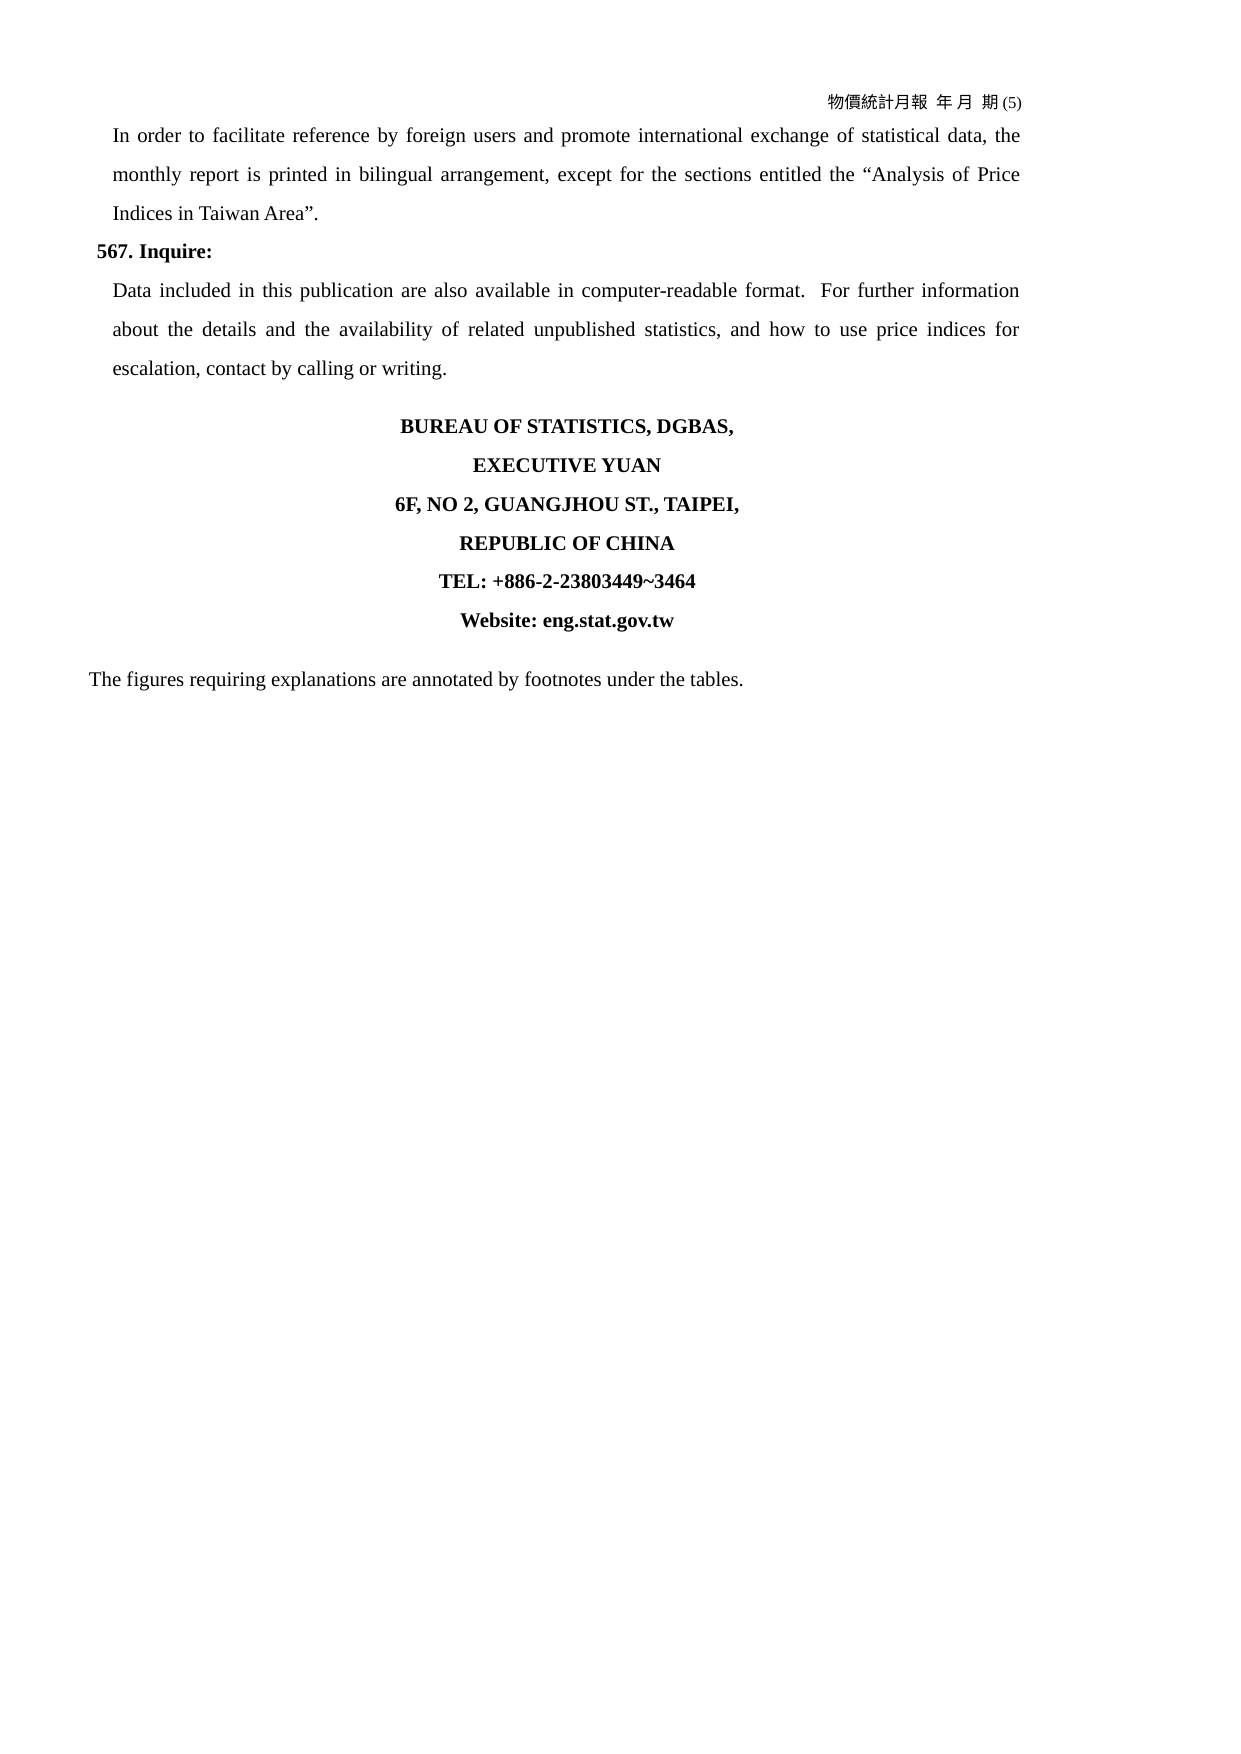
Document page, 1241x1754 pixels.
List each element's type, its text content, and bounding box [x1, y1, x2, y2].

text Data included in this publication are also available in computer-readable format. For further information about the details and the availability of related unpublished statistics, and how to use price indices for escalation, contact by calling or writing. [112, 271, 1022, 388]
text REPUBLIC OF CHINA [112, 524, 1022, 563]
text The figures requiring explanations are annotated by footnotes under the tables. [89, 660, 1022, 698]
list Inquire: [97, 232, 1022, 271]
text BUREAU OF STATISTICS, DGBAS, [112, 407, 1022, 446]
text EXECUTIVE YUAN [112, 446, 1022, 485]
text Website: eng.stat.gov.tw [112, 601, 1022, 640]
text In order to facilitate reference by foreign users and promote international exchange of statistical data, the monthly report is printed in bilingual arrangement, except for the sections entitled the “Analysis of Price Indices in Taiwan Area”. [112, 116, 1022, 232]
text TEL: +886-2-23803449~3464 [112, 563, 1022, 601]
text 6F, NO 2, GUANGJHOU ST., TAIPEI, [112, 485, 1022, 524]
